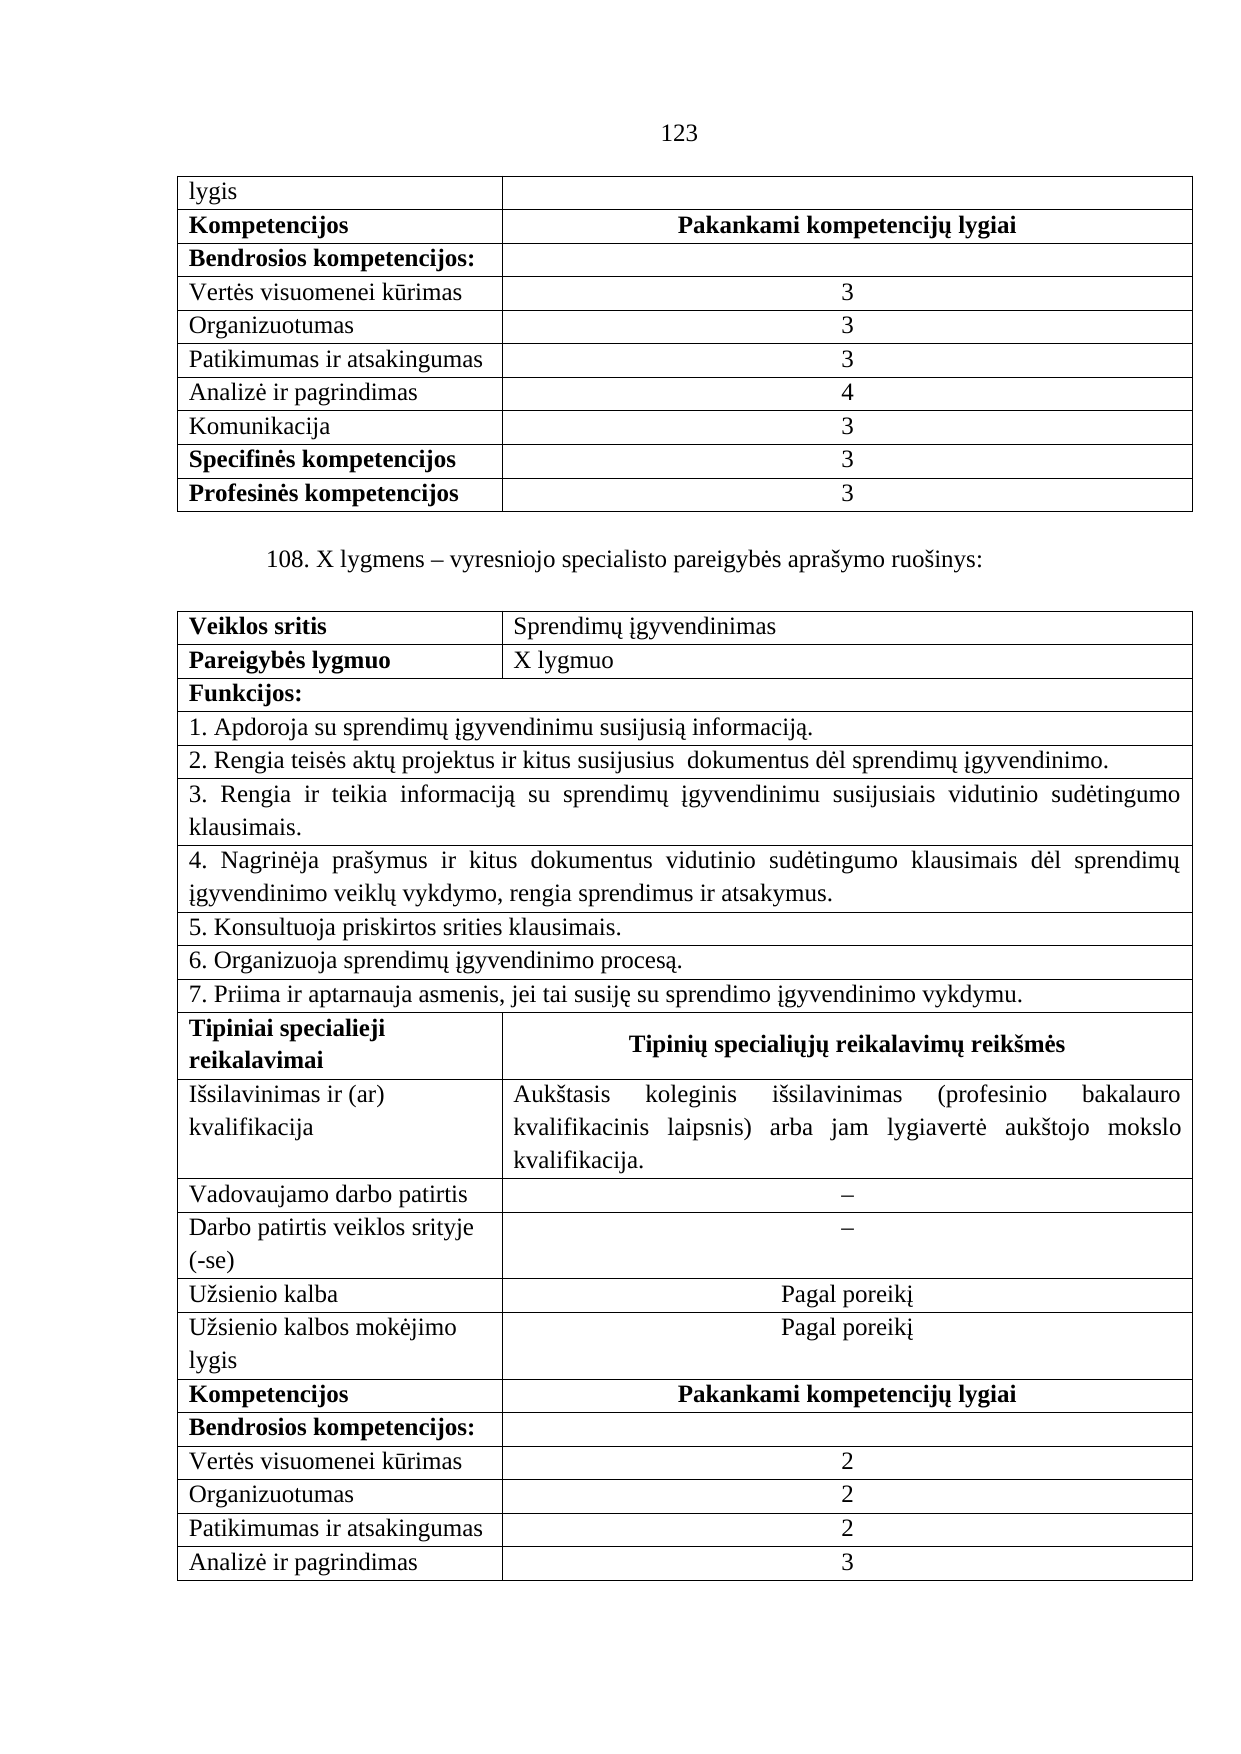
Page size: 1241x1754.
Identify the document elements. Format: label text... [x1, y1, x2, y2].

table_header Veiklos sritis [178, 612, 502, 644]
table_cell Vadovaujamo darbo patirtis [178, 1179, 502, 1212]
table_cell Tipiniai specialieji reikalavimai [178, 1013, 502, 1079]
table_cell [503, 1413, 1192, 1446]
table_cell Pagal poreikį [503, 1279, 1192, 1312]
table_cell Patikimumas ir atsakingumas [178, 1514, 502, 1546]
table_cell Analizė ir pagrindimas [178, 378, 502, 410]
table_cell Organizuotumas [178, 1480, 502, 1513]
table_cell Darbo patirtis veiklos srityje (-se) [178, 1213, 502, 1278]
table_cell lygis [178, 177, 502, 209]
table_cell Funkcijos: [178, 679, 1192, 711]
table_cell 4 [503, 378, 1192, 410]
table_cell Komunikacija [178, 411, 502, 444]
table_cell Vertės visuomenei kūrimas [178, 1447, 502, 1479]
text 108. X lygmens – vyresniojo specialisto pareigybės aprašymo ruošinys: [177, 544, 1181, 573]
table_cell Tipinių specialiųjų reikalavimų reikšmės [503, 1013, 1192, 1079]
table_cell Organizuotumas [178, 311, 502, 343]
table_cell Bendrosios kompetencijos: [178, 1413, 502, 1446]
table_cell 3 [503, 445, 1192, 477]
table_cell Patikimumas ir atsakingumas [178, 344, 502, 377]
table_cell 3 [503, 344, 1192, 377]
table_cell Užsienio kalbos mokėjimo lygis [178, 1313, 502, 1378]
table_cell Pareigybės lygmuo [178, 645, 502, 678]
table_cell Vertės visuomenei kūrimas [178, 277, 502, 310]
table_cell [503, 177, 1192, 209]
table_header Sprendimų įgyvendinimas [503, 612, 1192, 644]
table_cell 3 [503, 277, 1192, 310]
table_cell Analizė ir pagrindimas [178, 1547, 502, 1580]
table_cell 3 [503, 1547, 1192, 1580]
table_cell X lygmuo [503, 645, 1192, 678]
table_cell Specifinės kompetencijos [178, 445, 502, 477]
table_cell Pakankami kompetencijų lygiai [503, 210, 1192, 243]
table_cell 2 [503, 1447, 1192, 1479]
table_cell Pakankami kompetencijų lygiai [503, 1380, 1192, 1412]
table_cell Pagal poreikį [503, 1313, 1192, 1378]
table_cell 4. Nagrinėja prašymus ir kitus dokumentus vidutinio sudėtingumo klausimais dėl sprendimų įgyvendinimo veiklų vykdymo, rengia sprendimus ir atsakymus. [178, 846, 1192, 911]
table_cell Kompetencijos [178, 210, 502, 243]
table_cell 3 [503, 411, 1192, 444]
table_cell 2. Rengia teisės aktų projektus ir kitus susijusius dokumentus dėl sprendimų įgyvendinimo. [178, 746, 1192, 778]
table_cell Aukštasis koleginis išsilavinimas (profesinio bakalauro kvalifikacinis laipsnis) arba jam lygiavertė aukštojo mokslo kvalifikacija. [503, 1080, 1192, 1178]
table_cell 3. Rengia ir teikia informaciją su sprendimų įgyvendinimu susijusiais vidutinio sudėtingumo klausimais. [178, 779, 1192, 845]
table_cell 3 [503, 479, 1192, 511]
table_cell 1. Apdoroja su sprendimų įgyvendinimu susijusią informaciją. [178, 712, 1192, 745]
table_cell 5. Konsultuoja priskirtos srities klausimais. [178, 913, 1192, 945]
table_cell [503, 244, 1192, 276]
table_cell 2 [503, 1514, 1192, 1546]
table_cell 2 [503, 1480, 1192, 1513]
table_cell Profesinės kompetencijos [178, 479, 502, 511]
table_cell Kompetencijos [178, 1380, 502, 1412]
table_cell 3 [503, 311, 1192, 343]
table_cell Bendrosios kompetencijos: [178, 244, 502, 276]
table_cell 7. Priima ir aptarnauja asmenis, jei tai susiję su sprendimo įgyvendinimo vykdymu. [178, 980, 1192, 1012]
table_cell 6. Organizuoja sprendimų įgyvendinimo procesą. [178, 946, 1192, 978]
table_cell Išsilavinimas ir (ar) kvalifikacija [178, 1080, 502, 1178]
table_cell – [503, 1179, 1192, 1212]
table_cell Užsienio kalba [178, 1279, 502, 1312]
table_cell – [503, 1213, 1192, 1278]
